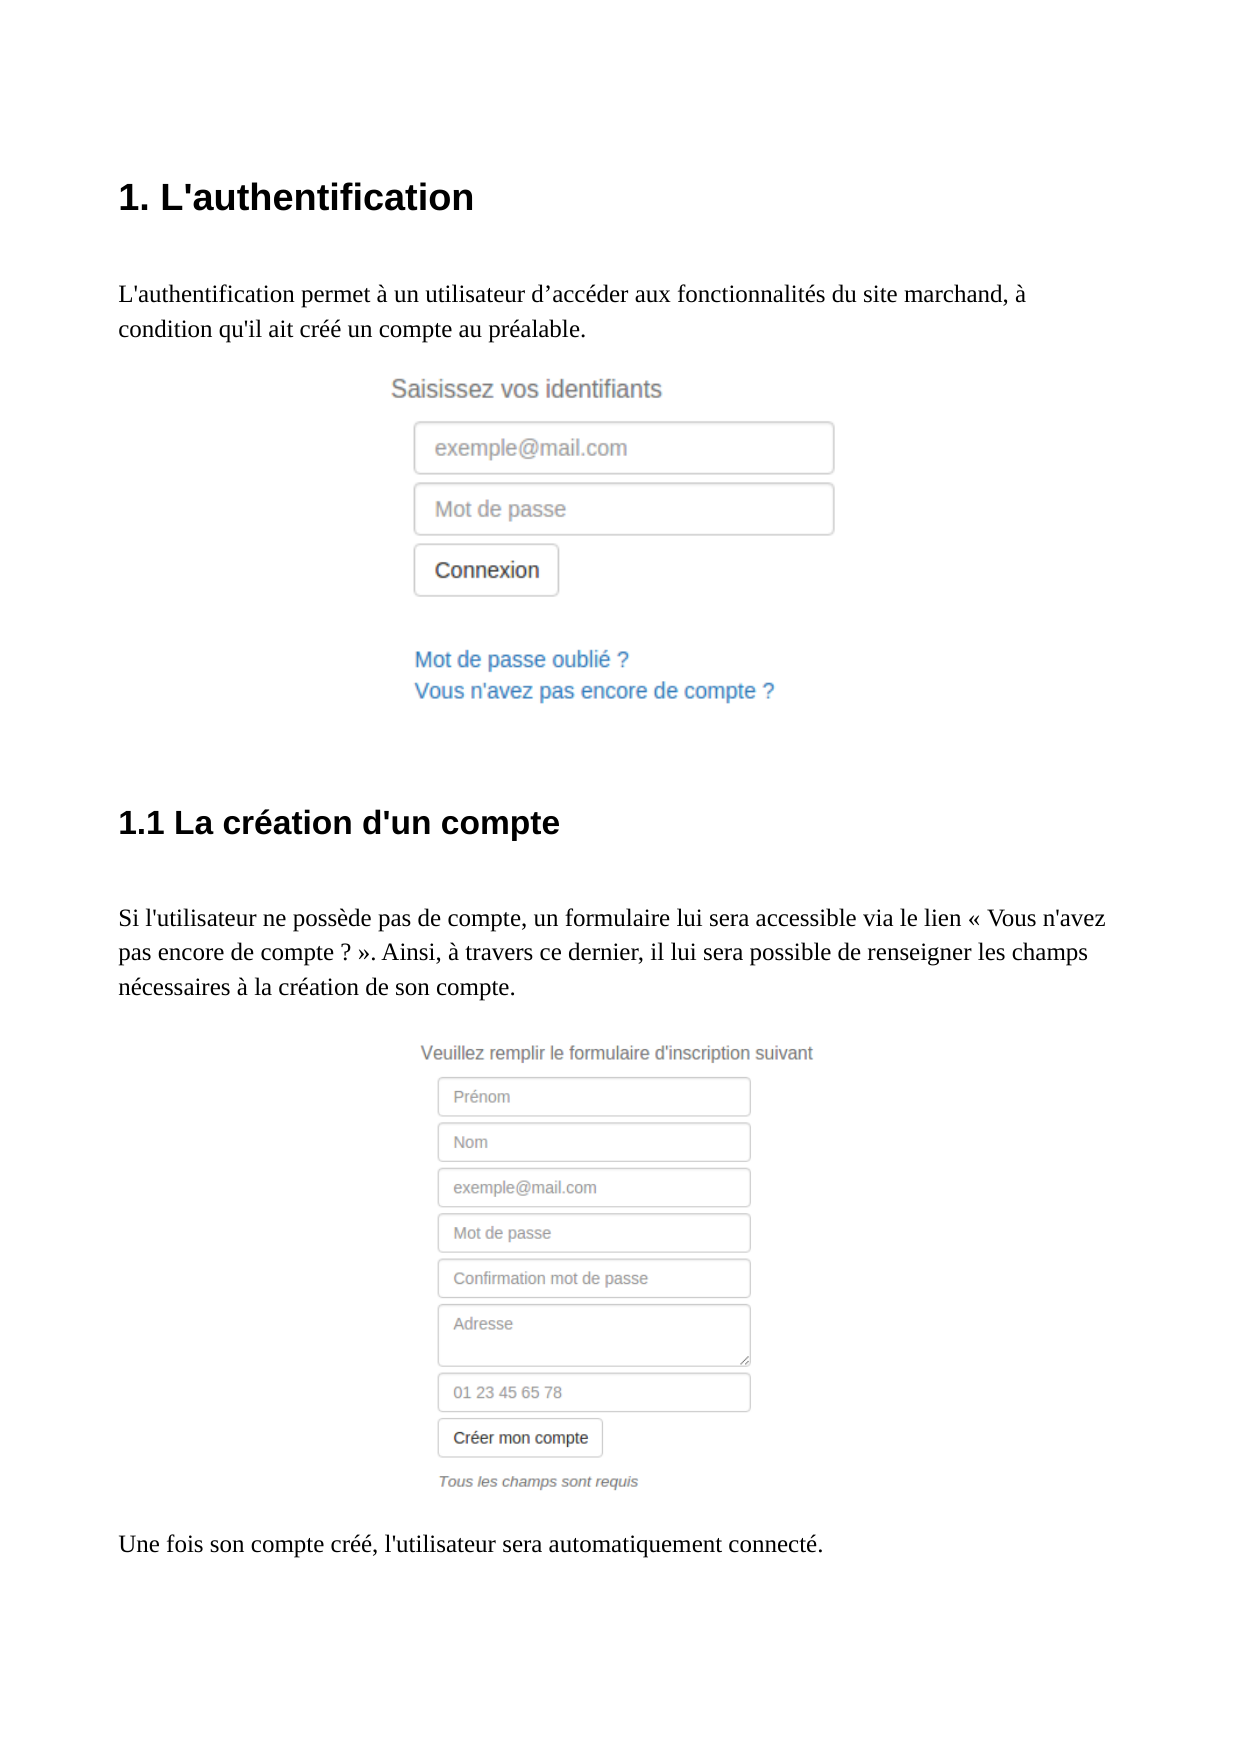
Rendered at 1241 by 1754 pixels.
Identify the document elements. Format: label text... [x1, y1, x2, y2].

picture [356, 363, 885, 727]
text L'authentification permet à un utilisateur d’accéder aux fonctionnalités du site marchand, à condition qu'il ait créé un compte au préalable. [118, 279, 1122, 343]
subtitle 1. L'authentification [118, 174, 1122, 218]
picture [390, 1021, 850, 1524]
subtitle 1.1 La création d'un compte [118, 803, 1122, 841]
text Une fois son compte créé, l'utilisateur sera automatiquement connecté. [118, 1524, 1122, 1558]
text Si l'utilisateur ne possède pas de compte, un formulaire lui sera accessible via le lien « Vous n'avez pas encore de compte ? ». Ainsi, à travers ce dernier, il lui sera possible de renseigner les champs nécessaires à la création de son compte. [118, 903, 1122, 1001]
